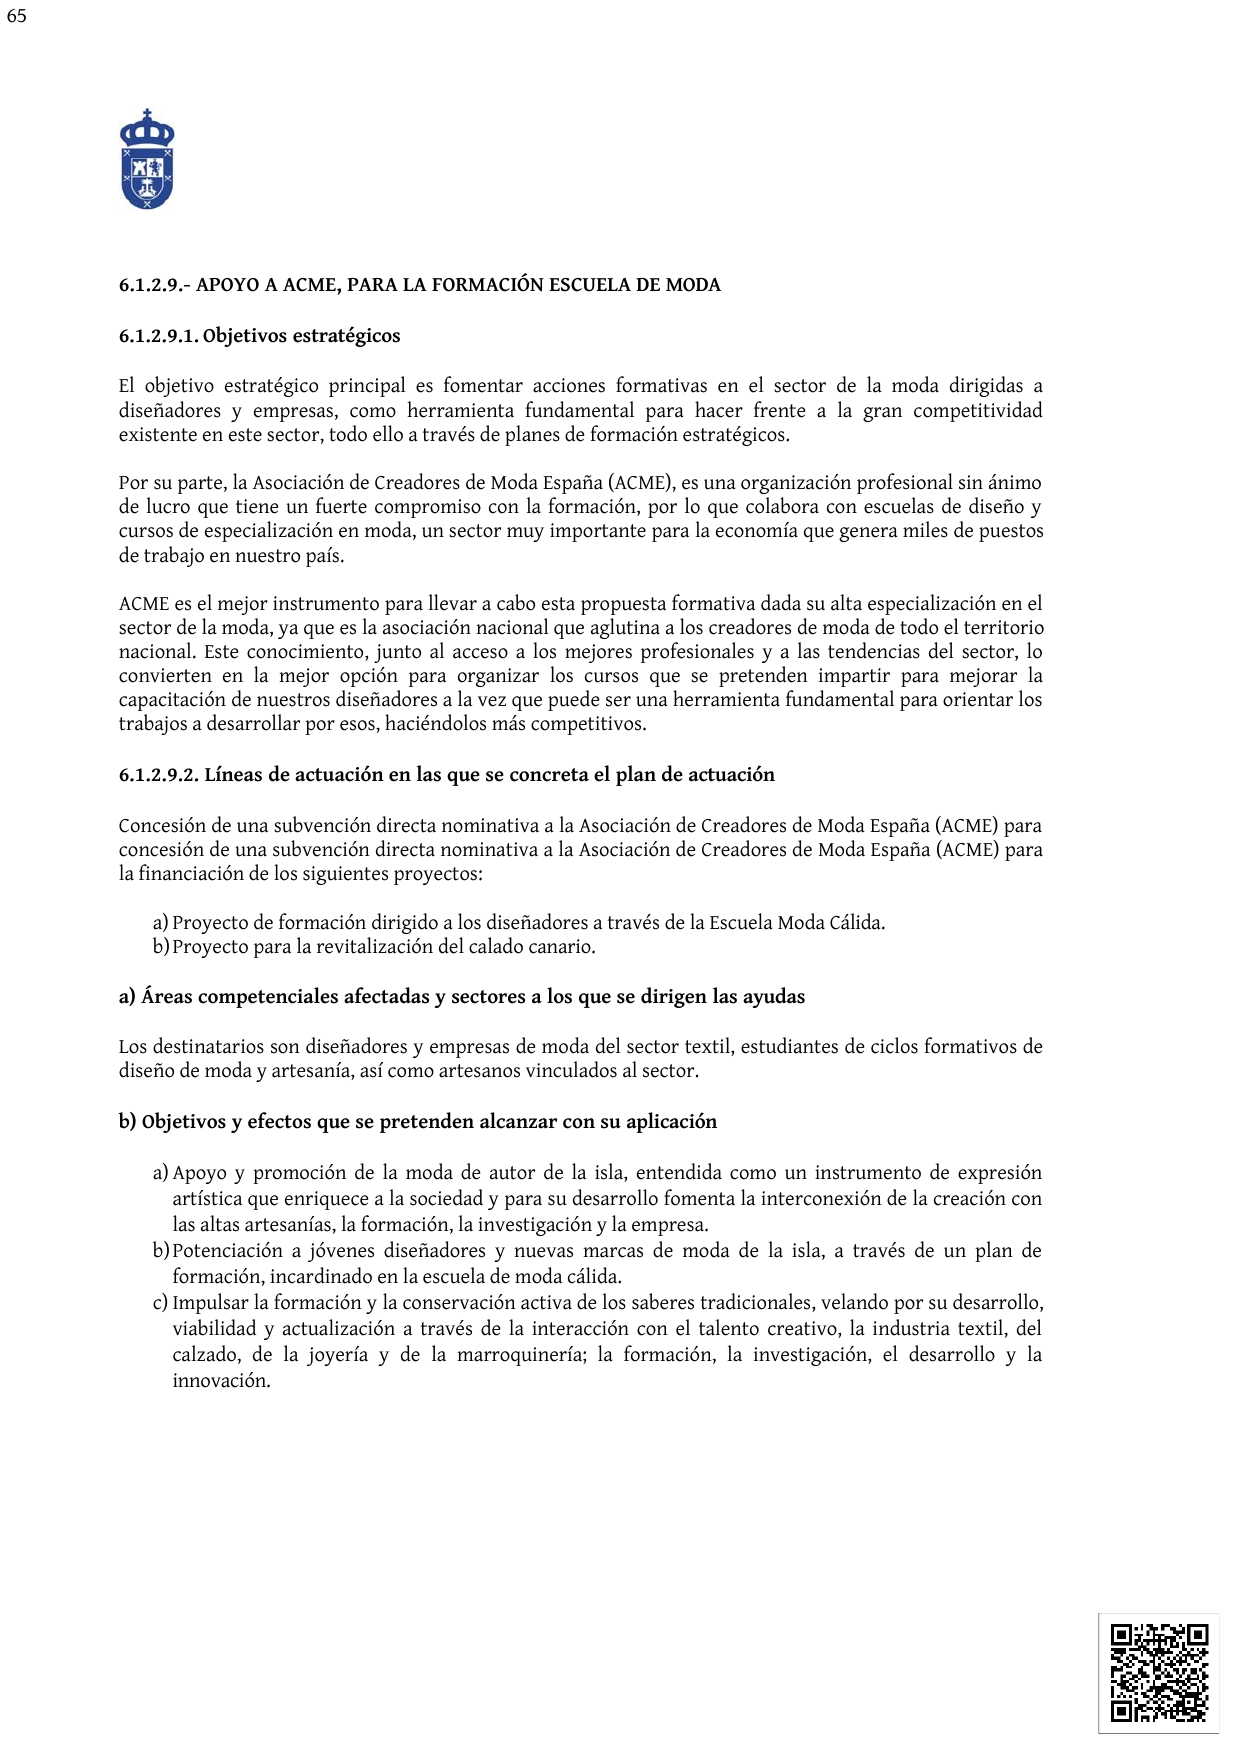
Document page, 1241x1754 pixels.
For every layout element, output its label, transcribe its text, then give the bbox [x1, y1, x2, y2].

subtitle Objetivos estratégicos [118, 324, 1109, 348]
list Apoyo y promoción de la moda de autor de la isla, entendida como un instrumento de expresión artística que enriquece a la sociedad y para su desarrollo fomenta la interconexión de la creación con las altas artesanías, la formación, la investigación y la empresa. [153, 1161, 1044, 1237]
text Por su parte, la Asociación de Creadores de Moda España (ACME), es una organización profesional sin ánimo de lucro que tiene un fuerte compromiso con la formación, por lo que colabora con escuelas de diseño y cursos de especialización en moda, un sector muy importante para la economía que genera miles de puestos de trabajo en nuestro país. [119, 471, 1044, 568]
list Proyecto de formación dirigido a los diseñadores a través de la Escuela Moda Cálida. [153, 910, 1109, 934]
subtitle Líneas de actuación en las que se concreta el plan de actuación [118, 763, 1109, 787]
picture [118, 107, 176, 210]
picture [1098, 1613, 1220, 1734]
list Potenciación a jóvenes diseñadores y nuevas marcas de moda de la isla, a través de un plan de formación, incardinado en la escuela de moda cálida. [153, 1239, 1044, 1289]
text ACME es el mejor instrumento para llevar a cabo esta propuesta formativa dada su alta especialización en el sector de la moda, ya que es la asociación nacional que aglutina a los creadores de moda de todo el territorio nacional. Este conocimiento, junto al acceso a los mejores profesionales y a las tendencias del sector, lo convierten en la mejor opción para organizar los cursos que se pretenden impartir para mejorar la capacitación de nuestros diseñadores a la vez que puede ser una herramienta fundamental para orientar los trabajos a desarrollar por esos, haciéndolos más competitivos. [119, 592, 1044, 737]
list Proyecto para la revitalización del calado canario. [153, 934, 1109, 958]
subtitle Áreas competenciales afectadas y sectores a los que se dirigen las ayudas [118, 985, 1109, 1009]
list Impulsar la formación y la conservación activa de los saberes tradicionales, velando por su desarrollo, viabilidad y actualización a través de la interacción con el talento creativo, la industria textil, del calzado, de la joyería y de la marroquinería; la formación, la investigación, el desarrollo y la innovación. [153, 1291, 1044, 1393]
subtitle Objetivos y efectos que se pretenden alcanzar con su aplicación [118, 1110, 1109, 1134]
subtitle 6.1.2.9.- APOYO A ACME, PARA LA FORMACIÓN ESCUELA DE MODA [119, 273, 1109, 298]
text Concesión de una subvención directa nominativa a la Asociación de Creadores de Moda España (ACME) para concesión de una subvención directa nominativa a la Asociación de Creadores de Moda España (ACME) para la financiación de los siguientes proyectos: [119, 814, 1044, 886]
text El objetivo estratégico principal es fomentar acciones formativas en el sector de la moda dirigidas a diseñadores y empresas, como herramienta fundamental para hacer frente a la gran competitividad existente en este sector, todo ello a través de planes de formación estratégicos. [119, 375, 1044, 447]
text Los destinatarios son diseñadores y empresas de moda del sector textil, estudiantes de ciclos formativos de diseño de moda y artesanía, así como artesanos vinculados al sector. [119, 1036, 1044, 1084]
